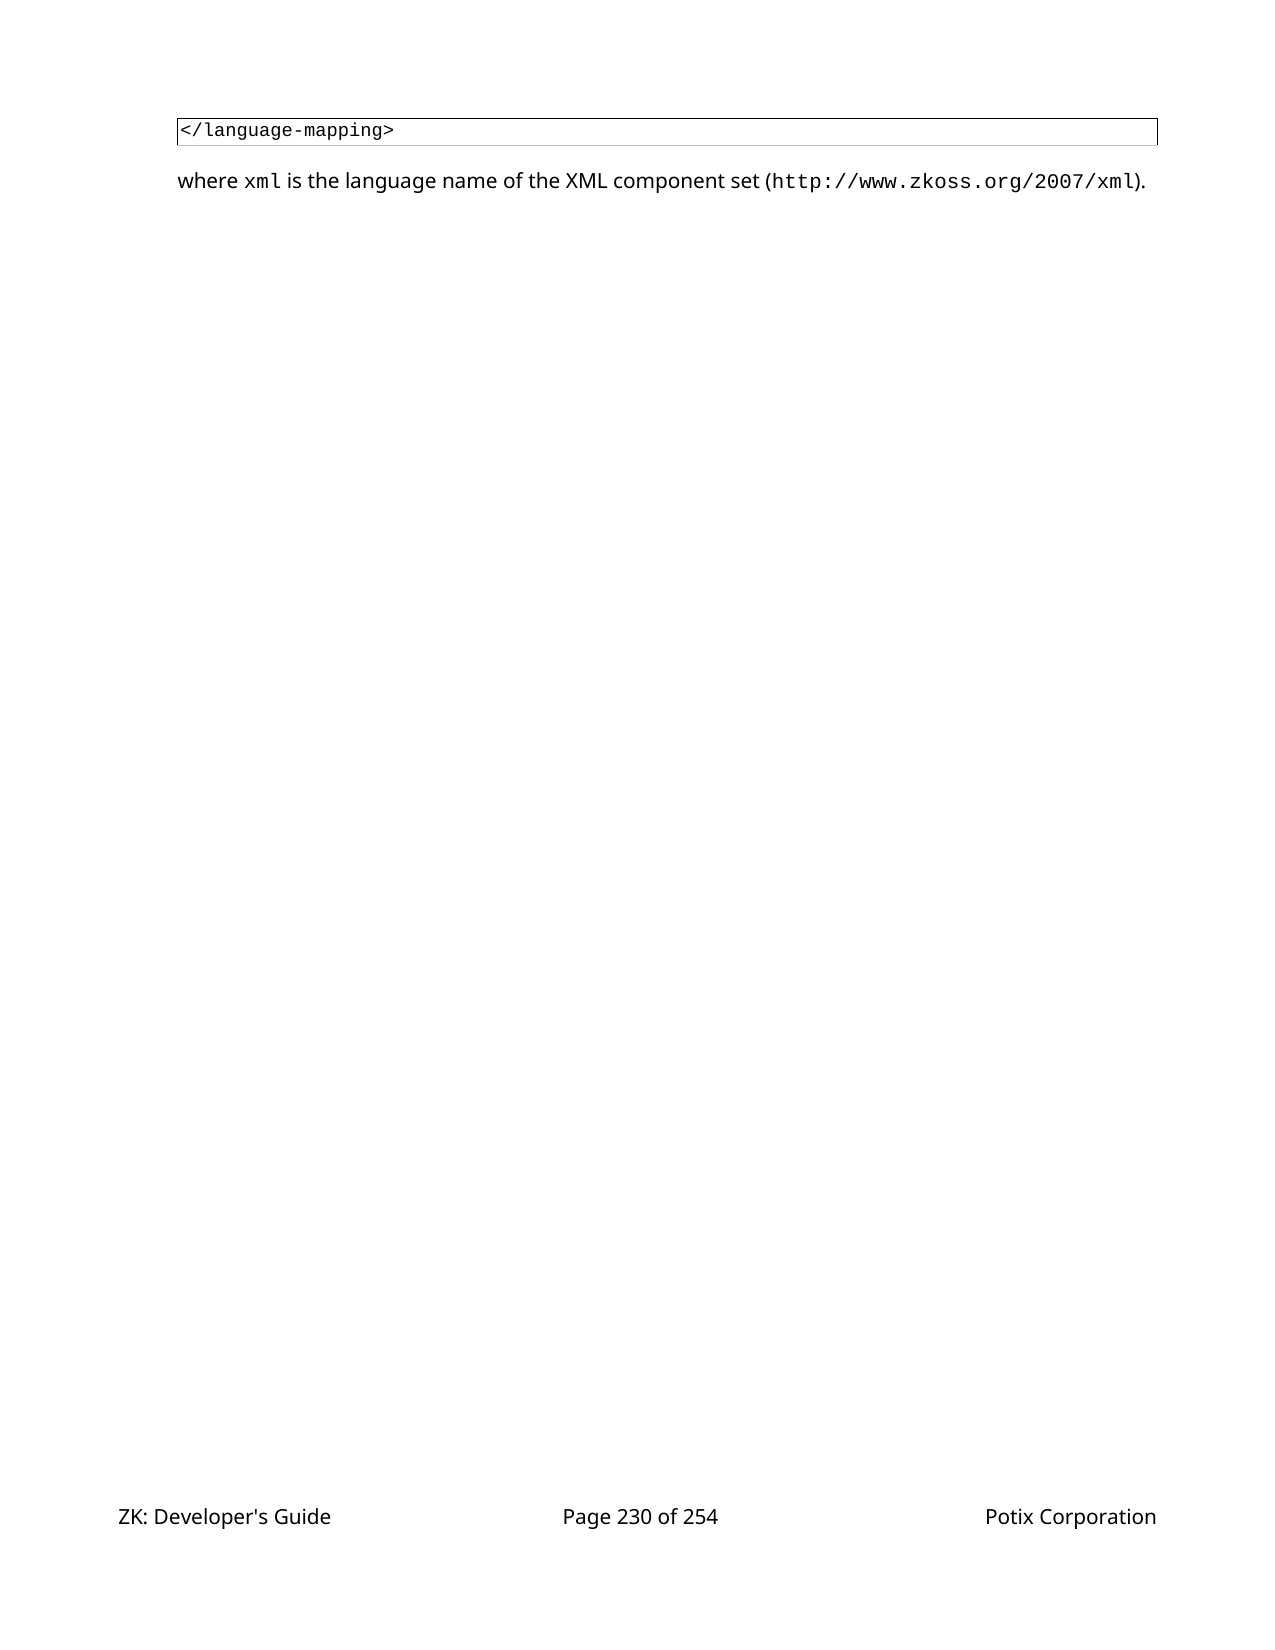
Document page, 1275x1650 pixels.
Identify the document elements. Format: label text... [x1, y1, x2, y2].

text where xml is the language name of the XML component set (http://www.zkoss.org/2007/xml). [177, 166, 1157, 194]
text </language-mapping> [178, 119, 1157, 145]
